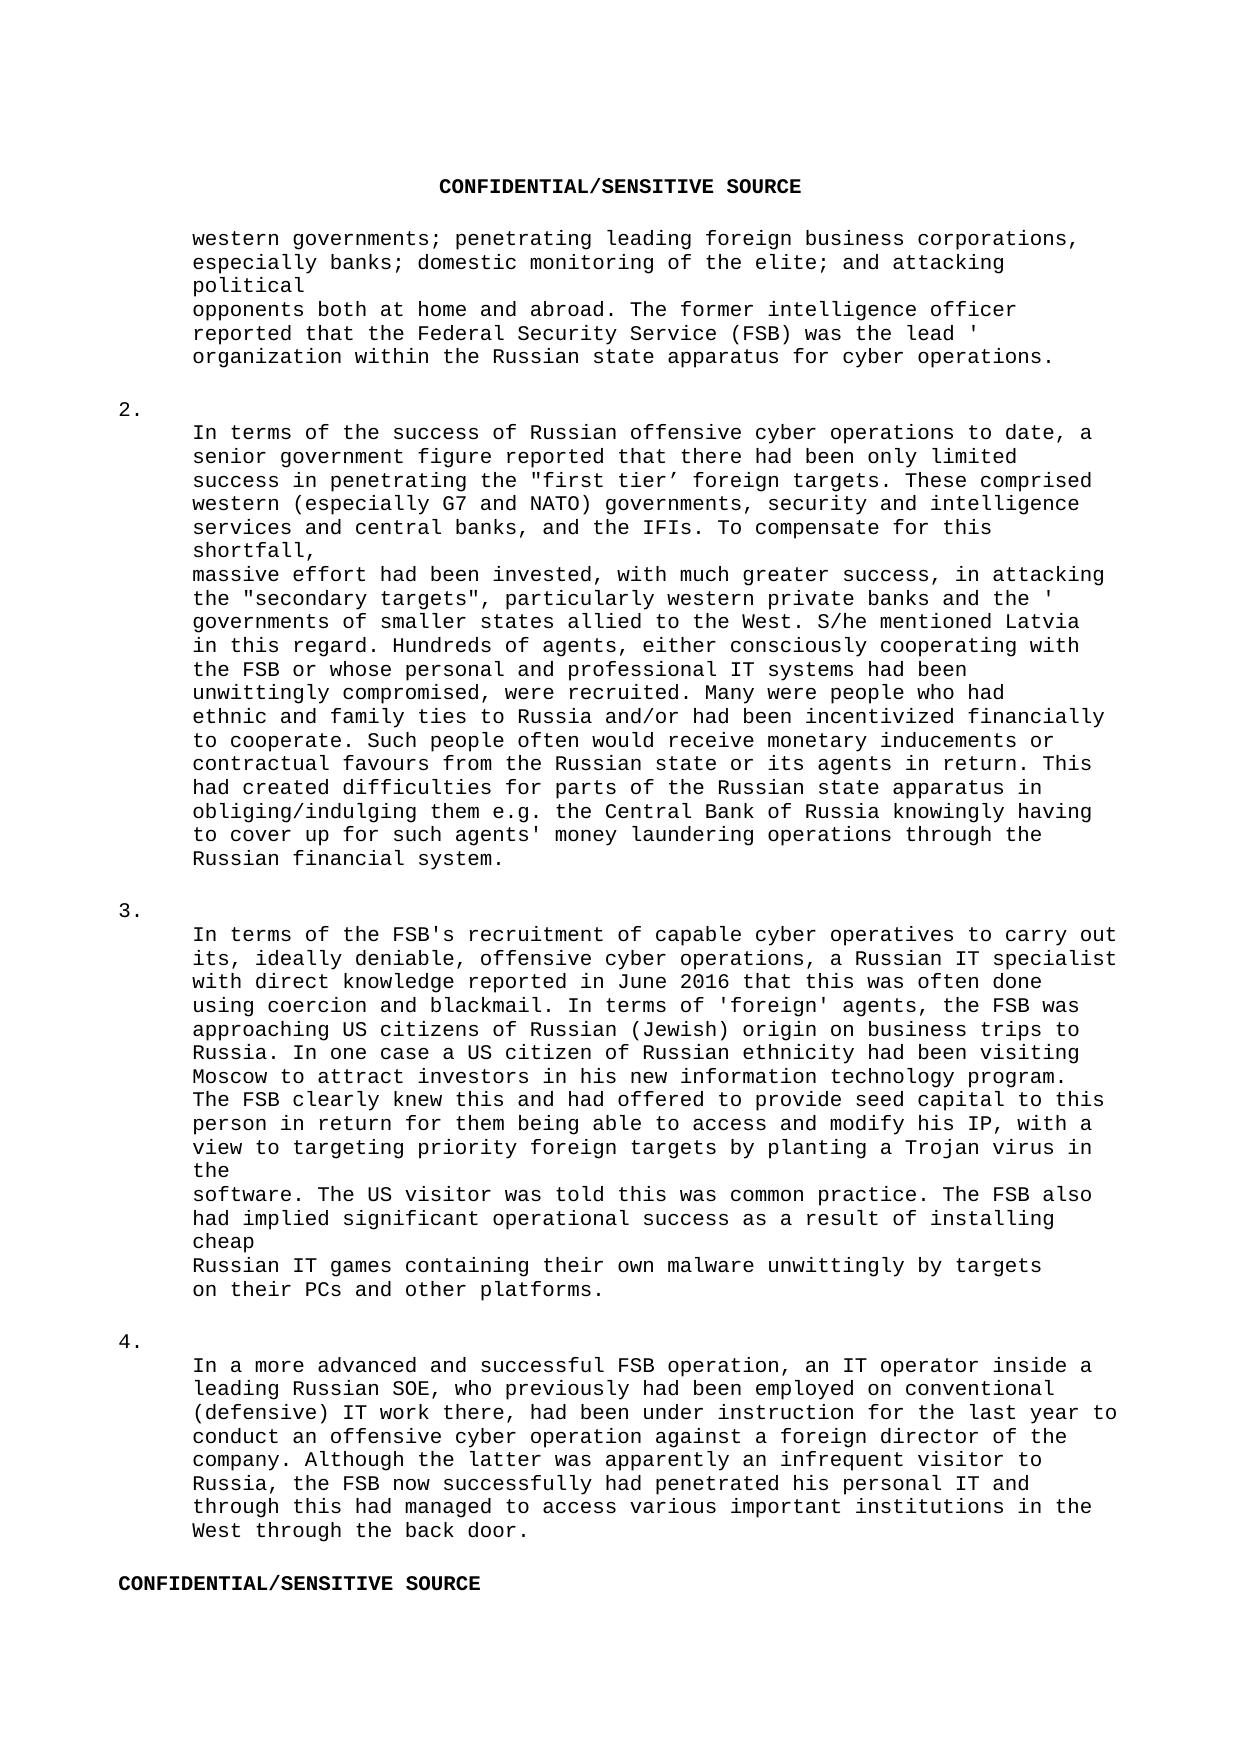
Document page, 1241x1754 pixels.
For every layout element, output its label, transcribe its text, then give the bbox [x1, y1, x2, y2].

text to cover up for such agents' money laundering operations through the [192, 824, 1122, 848]
text company. Although the latter was apparently an infrequent visitor to [192, 1449, 1122, 1473]
text senior government figure reported that there had been only limited [192, 446, 1122, 469]
text 2. [118, 399, 1122, 422]
text organization within the Russian state apparatus for cyber operations. [192, 346, 1122, 370]
text success in penetrating the "first tier’ foreign targets. These comprised [192, 469, 1122, 493]
text through this had managed to access various important institutions in the [192, 1497, 1122, 1520]
text In terms of the FSB's recruitment of capable cyber operatives to carry out [192, 924, 1122, 948]
text In terms of the success of Russian offensive cyber operations to date, a [192, 422, 1122, 446]
text obliging/indulging them e.g. the Central Bank of Russia knowingly having [192, 801, 1122, 824]
text person in return for them being able to access and modify his IP, with a [192, 1113, 1122, 1137]
text western governments; penetrating leading foreign business corporations, [192, 228, 1122, 252]
text using coercion and blackmail. In terms of 'foreign' agents, the FSB was [192, 995, 1122, 1018]
text in this regard. Hundreds of agents, either consciously cooperating with [192, 635, 1122, 659]
text conduct an offensive cyber operation against a foreign director of the [192, 1426, 1122, 1449]
text its, ideally deniable, offensive cyber operations, a Russian IT specialist [192, 948, 1122, 971]
text had implied significant operational success as a result of installing cheap [192, 1208, 1122, 1255]
text 3. [118, 900, 1122, 924]
text ethnic and family ties to Russia and/or had been incentivized financially [192, 706, 1122, 730]
text In a more advanced and successful FSB operation, an IT operator inside a [192, 1355, 1122, 1378]
text Russian financial system. [192, 848, 1122, 872]
text on their PCs and other platforms. [192, 1279, 1122, 1302]
text had created difficulties for parts of the Russian state apparatus in [192, 777, 1122, 801]
text the FSB or whose personal and professional IT systems had been [192, 659, 1122, 682]
text western (especially G7 and NATO) governments, security and intelligence [192, 493, 1122, 517]
text especially banks; domestic monitoring of the elite; and attacking political [192, 252, 1122, 299]
text (defensive) IT work there, had been under instruction for the last year to [192, 1402, 1122, 1426]
text software. The US visitor was told this was common practice. The FSB also [192, 1184, 1122, 1208]
text leading Russian SOE, who previously had been employed on conventional [192, 1378, 1122, 1402]
text with direct knowledge reported in June 2016 that this was often done [192, 971, 1122, 995]
text services and central banks, and the IFIs. To compensate for this shortfall, [192, 517, 1122, 564]
text The FSB clearly knew this and had offered to provide seed capital to this [192, 1089, 1122, 1113]
text opponents both at home and abroad. The former intelligence officer [192, 299, 1122, 323]
text Moscow to attract investors in his new information technology program. [192, 1066, 1122, 1089]
text CONFIDENTIAL/SENSITIVE SOURCE [118, 1573, 1122, 1596]
text Russian IT games containing their own malware unwittingly by targets [192, 1255, 1122, 1279]
text to cooperate. Such people often would receive monetary inducements or [192, 730, 1122, 753]
text view to targeting priority foreign targets by planting a Trojan virus in the [192, 1137, 1122, 1184]
text reported that the Federal Security Service (FSB) was the lead ' [192, 323, 1122, 346]
text 4. [118, 1331, 1122, 1355]
text contractual favours from the Russian state or its agents in return. This [192, 753, 1122, 777]
text unwittingly compromised, were recruited. Many were people who had [192, 682, 1122, 706]
text Russia. In one case a US citizen of Russian ethnicity had been visiting [192, 1042, 1122, 1066]
text governments of smaller states allied to the West. S/he mentioned Latvia [192, 611, 1122, 635]
text approaching US citizens of Russian (Jewish) origin on business trips to [192, 1018, 1122, 1042]
text West through the back door. [192, 1520, 1122, 1544]
text Russia, the FSB now successfully had penetrated his personal IT and [192, 1473, 1122, 1497]
text massive effort had been invested, with much greater success, in attacking [192, 564, 1122, 588]
text CONFIDENTIAL/SENSITIVE SOURCE [118, 176, 1122, 199]
text the "secondary targets", particularly western private banks and the ' [192, 588, 1122, 611]
